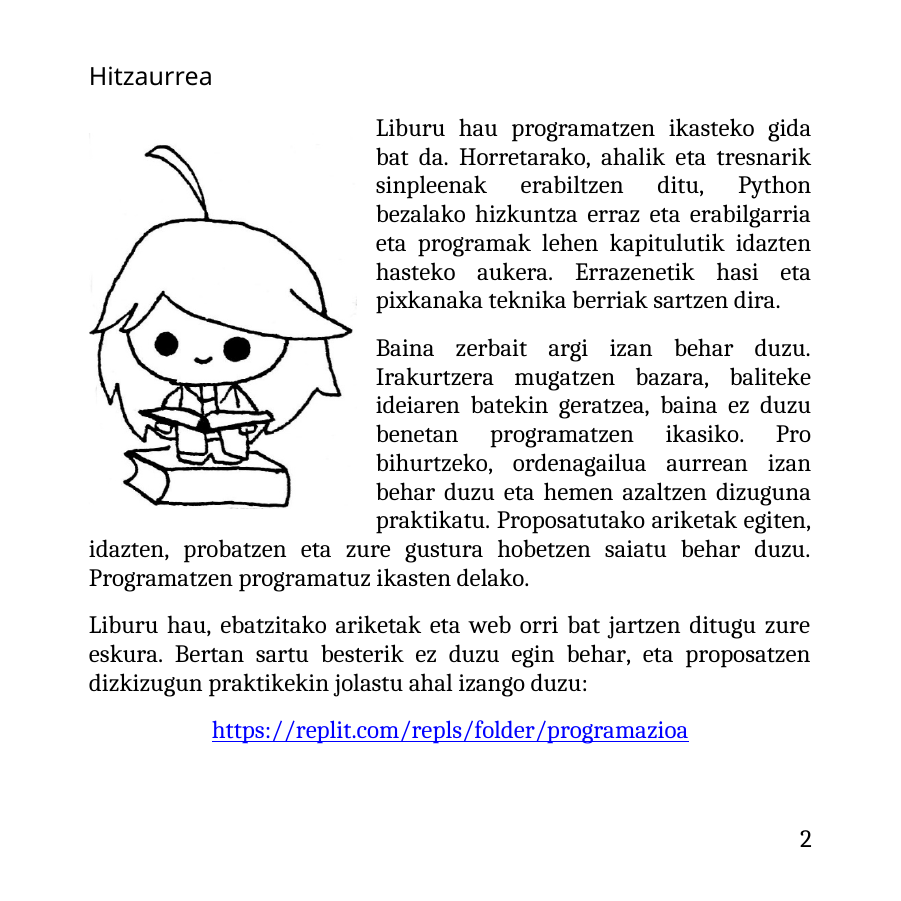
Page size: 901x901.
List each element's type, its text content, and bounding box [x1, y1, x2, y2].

text Liburu hau programatzen ikasteko gida bat da. Horretarako, ahalik eta tresnarik sinpleenak erabiltzen ditu, Python bezalako hizkuntza erraz eta erabilgarria eta programak lehen kapitulutik idazten hasteko aukera. Errazenetik hasi eta pixkanaka teknika berriak sartzen dira. [89, 114, 811, 315]
text Baina zerbait argi izan behar duzu. Irakurtzera mugatzen bazara, baliteke ideiaren batekin geratzea, baina ez duzu benetan programatzen ikasiko. Pro bihurtzeko, ordenagailua aurrean izan behar duzu eta hemen azaltzen dizuguna praktikatu. Proposatutako ariketak egiten, idazten, probatzen eta zure gustura hobetzen saiatu behar duzu. Programatzen programatuz ikasten delako. [89, 334, 811, 593]
text Liburu hau, ebatzitako ariketak eta web orri bat jartzen ditugu zure eskura. Bertan sartu besterik ez duzu egin behar, eta proposatzen dizkizugun praktikekin jolastu ahal izango duzu: [89, 611, 811, 698]
text https://replit.com/repls/folder/programazioa [89, 716, 811, 745]
picture [88, 133, 357, 509]
text Hitzaurrea [89, 59, 811, 93]
